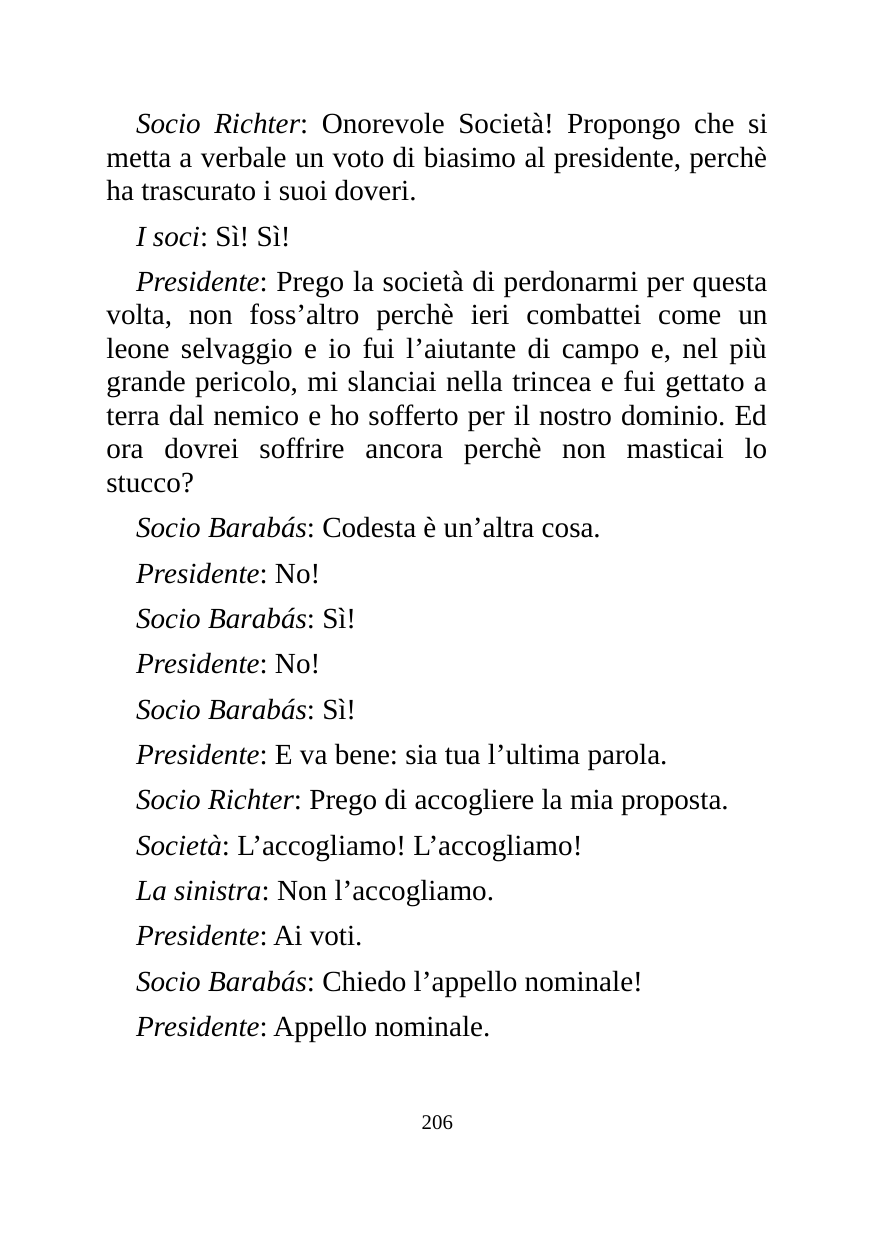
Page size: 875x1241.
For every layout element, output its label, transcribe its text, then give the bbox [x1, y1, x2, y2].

text Socio Richter: Onorevole Società! Propongo che si metta a verbale un voto di biasimo al presidente, perchè ha trascurato i suoi doveri. [106, 106, 768, 207]
text La sinistra: Non l’accogliamo. [106, 873, 768, 907]
text Socio Barabás: Sì! [106, 692, 768, 725]
text Presidente: No! [106, 556, 768, 589]
text Presidente: E va bene: sia tua l’ultima parola. [106, 737, 768, 771]
text I soci: Sì! Sì! [106, 219, 768, 252]
text Presidente: Prego la società di perdonarmi per questa volta, non foss’altro perchè ieri combattei come un leone selvaggio e io fui l’aiutante di campo e, nel più grande pericolo, mi slanciai nella trincea e fui gettato a terra dal nemico e ho sofferto per il nostro dominio. Ed ora dovrei soffrire ancora perchè non masticai lo stucco? [106, 264, 768, 499]
text Socio Richter: Prego di accogliere la mia proposta. [106, 782, 768, 816]
text Socio Barabás: Chiedo l’appello nominale! [106, 964, 768, 997]
text Presidente: Ai voti. [106, 918, 768, 952]
text Presidente: No! [106, 646, 768, 680]
text Socio Barabás: Codesta è un’altra cosa. [106, 511, 768, 544]
text Società: L’accogliamo! L’accogliamo! [106, 828, 768, 861]
text Presidente: Appello nominale. [106, 1009, 768, 1042]
text Socio Barabás: Sì! [106, 601, 768, 635]
